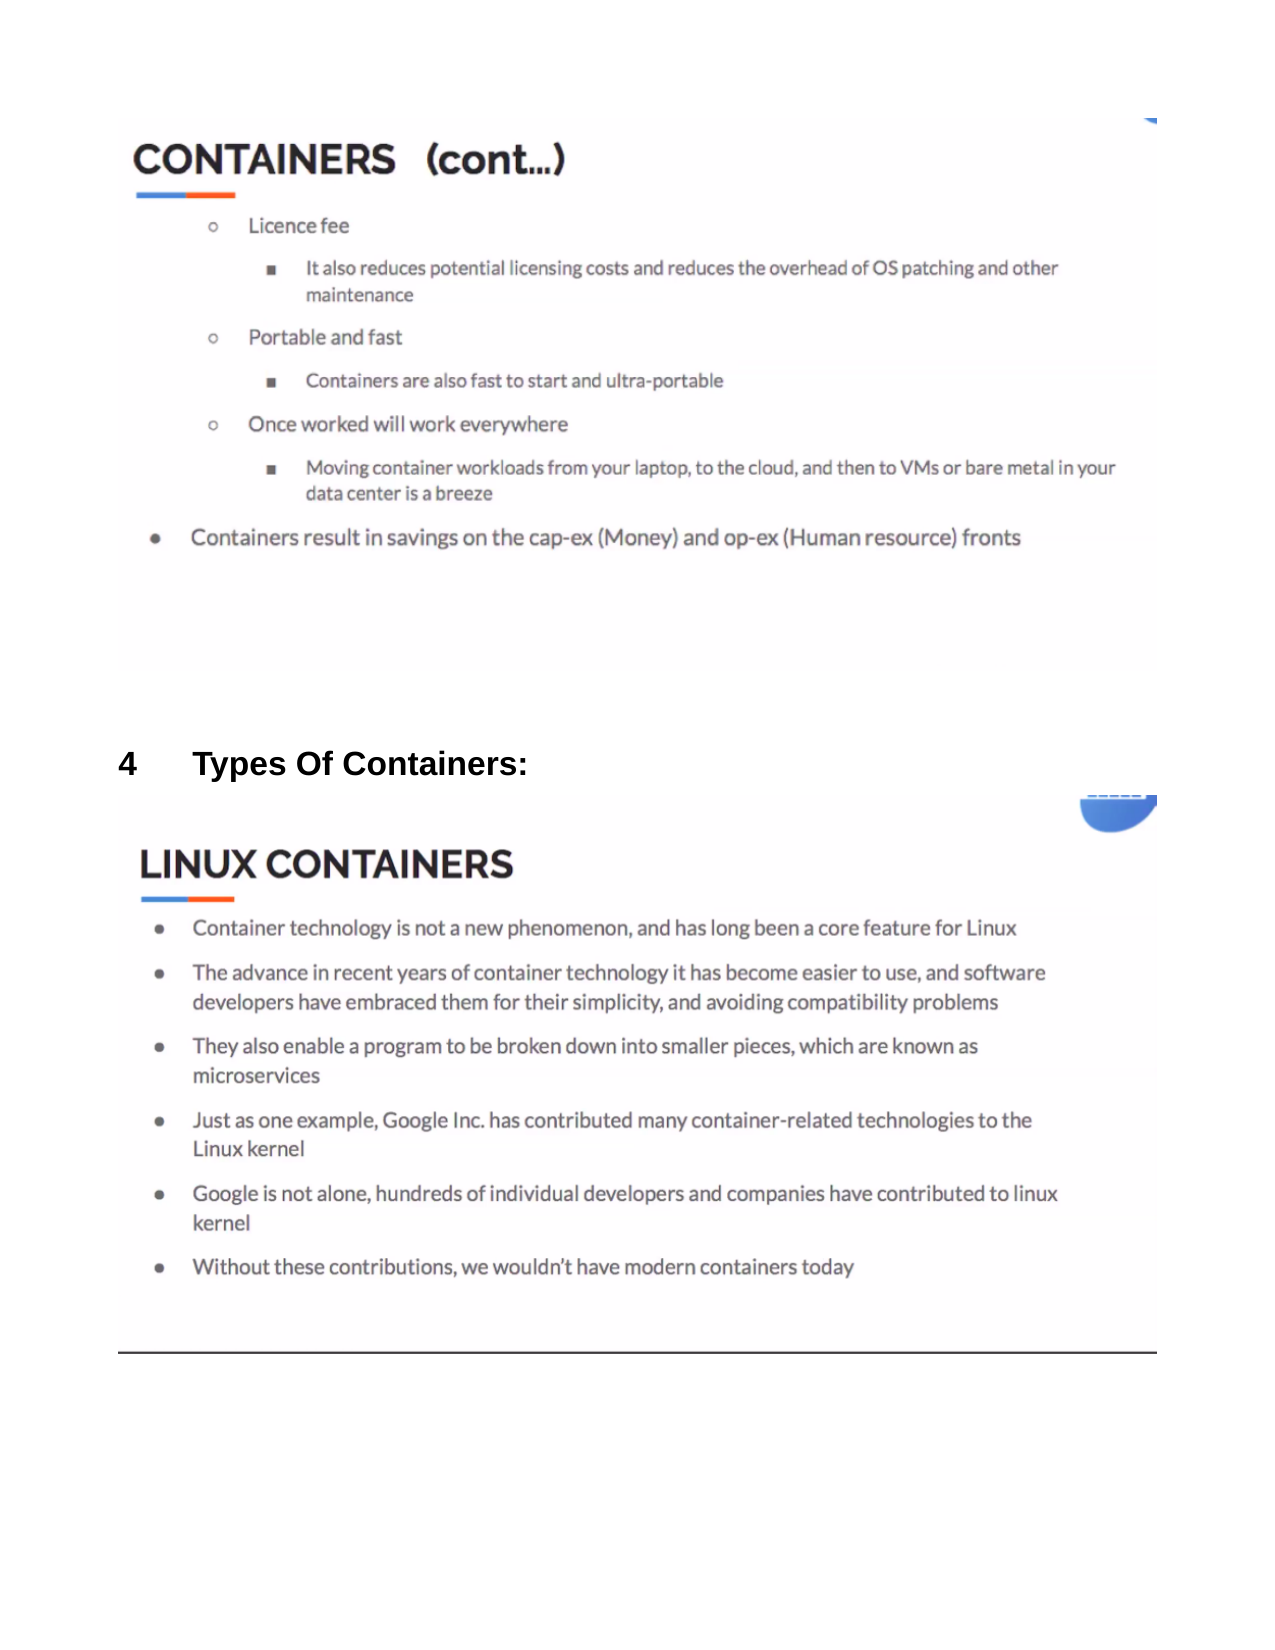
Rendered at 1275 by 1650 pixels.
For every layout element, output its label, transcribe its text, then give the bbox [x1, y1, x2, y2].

picture [118, 118, 1157, 671]
subtitle Types Of Containers: [118, 744, 1157, 782]
picture [118, 795, 1157, 1354]
